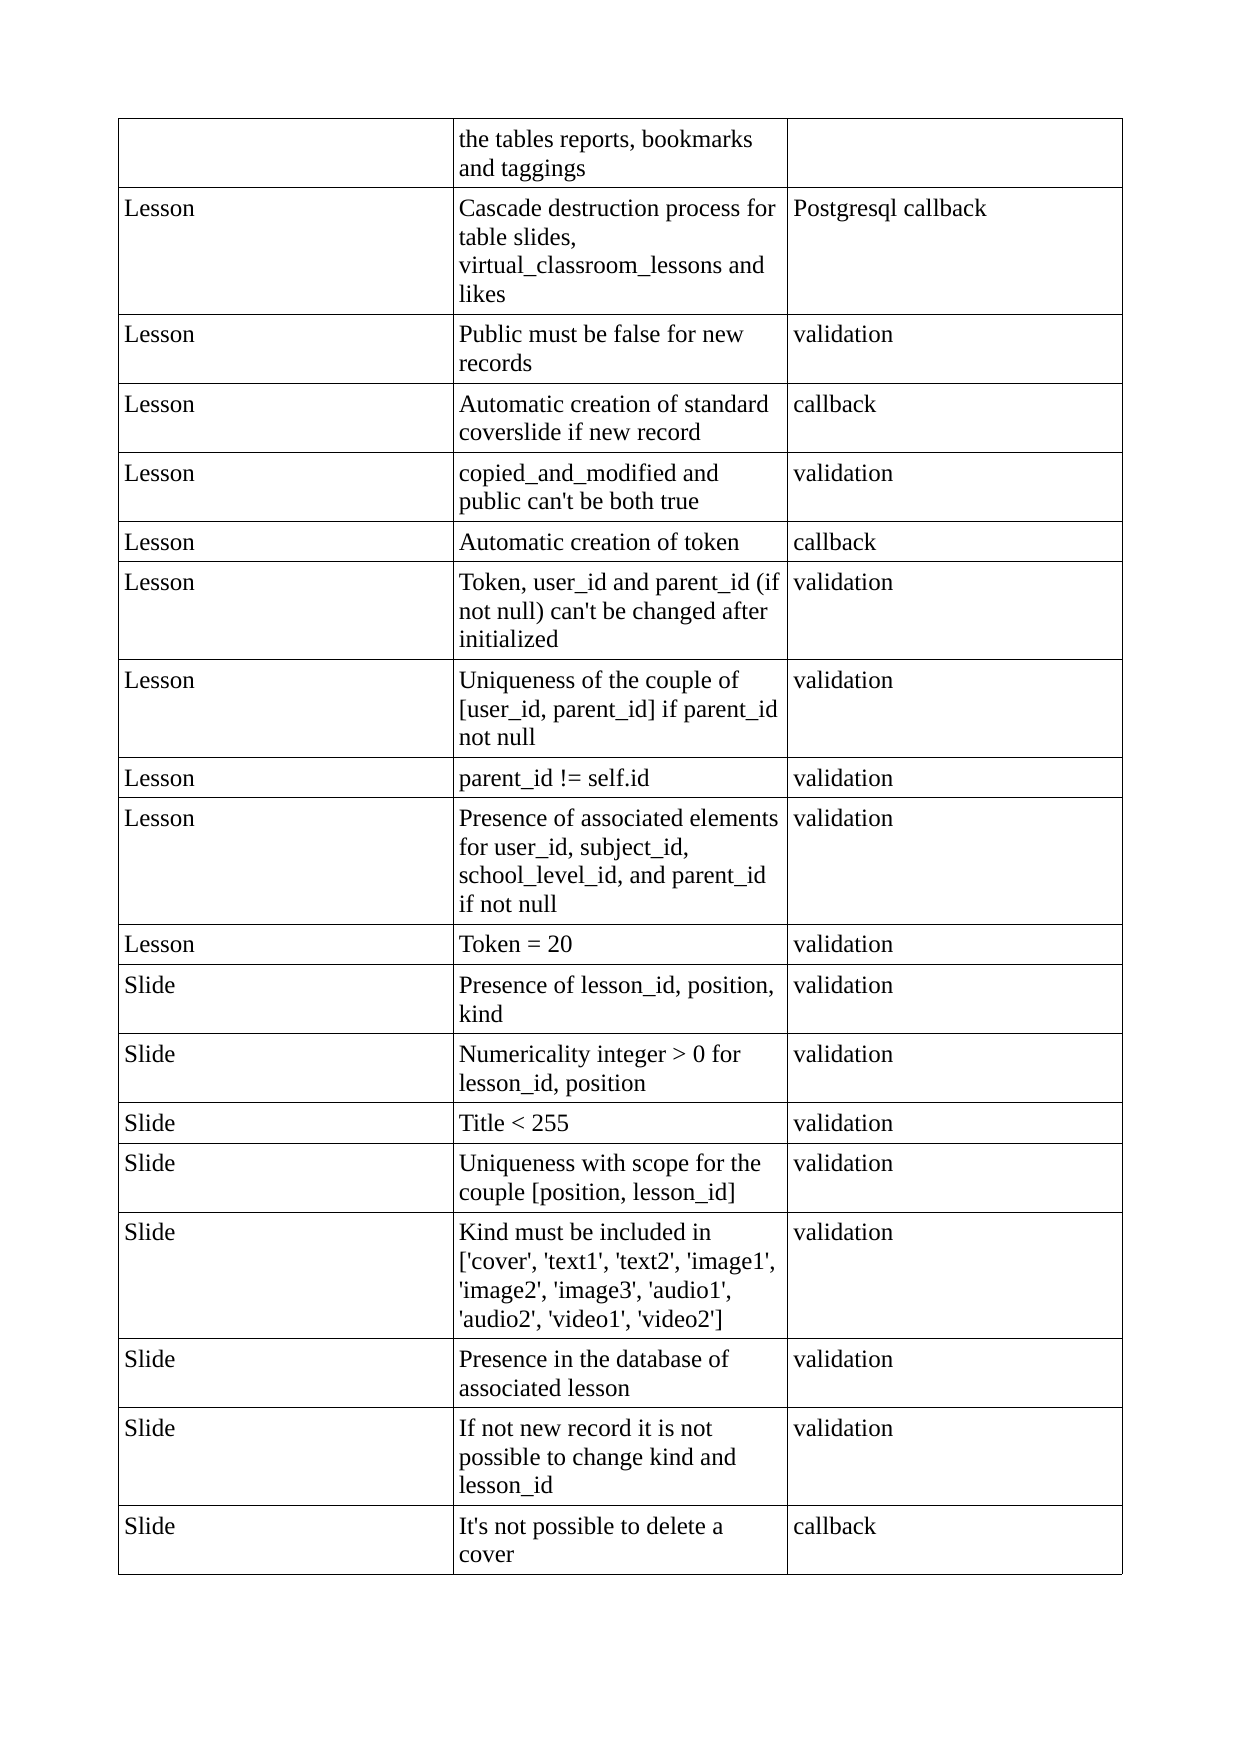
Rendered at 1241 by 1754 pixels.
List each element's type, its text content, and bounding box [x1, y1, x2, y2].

table_cell validation [788, 315, 1122, 383]
table_cell Slide [119, 1213, 453, 1338]
table_cell copied_and_modified and public can't be both true [454, 453, 787, 521]
table_cell validation [788, 798, 1122, 924]
table_cell validation [788, 453, 1122, 521]
table_cell Lesson [119, 758, 453, 797]
table_cell Slide [119, 1408, 453, 1505]
table_cell callback [788, 384, 1122, 452]
table_cell validation [788, 1213, 1122, 1338]
table_cell Slide [119, 1339, 453, 1407]
table_cell Public must be false for new records [454, 315, 787, 383]
table_cell Automatic creation of standard coverslide if new record [454, 384, 787, 452]
table_cell Cascade destruction process for table slides, virtual_classroom_lessons and likes [454, 188, 787, 314]
table_cell Lesson [119, 188, 453, 314]
table_cell [788, 119, 1122, 187]
table_cell Token, user_id and parent_id (if not null) can't be changed after initialized [454, 562, 787, 659]
table_cell Title < 255 [454, 1103, 787, 1142]
table_cell validation [788, 562, 1122, 659]
table_cell validation [788, 965, 1122, 1033]
table_cell Automatic creation of token [454, 522, 787, 561]
table_cell validation [788, 1144, 1122, 1212]
table_cell Lesson [119, 522, 453, 561]
table_cell parent_id != self.id [454, 758, 787, 797]
table_cell Slide [119, 1144, 453, 1212]
table_cell Uniqueness with scope for the couple [position, lesson_id] [454, 1144, 787, 1212]
table_cell Lesson [119, 660, 453, 757]
table_cell validation [788, 925, 1122, 964]
table_cell Token = 20 [454, 925, 787, 964]
table_cell Lesson [119, 562, 453, 659]
table_cell validation [788, 660, 1122, 757]
table_cell Lesson [119, 384, 453, 452]
table_cell Postgresql callback [788, 188, 1122, 314]
table_cell callback [788, 522, 1122, 561]
table_cell Uniqueness of the couple of [user_id, parent_id] if parent_id not null [454, 660, 787, 757]
table_cell validation [788, 1103, 1122, 1142]
table_cell Lesson [119, 453, 453, 521]
table_cell Presence of associated elements for user_id, subject_id, school_level_id, and parent_id if not null [454, 798, 787, 924]
table_cell Slide [119, 965, 453, 1033]
table_cell validation [788, 758, 1122, 797]
table_cell validation [788, 1034, 1122, 1102]
table_cell Slide [119, 1034, 453, 1102]
table_cell Slide [119, 1506, 453, 1574]
table_cell Lesson [119, 798, 453, 924]
table_cell It's not possible to delete a cover [454, 1506, 787, 1574]
table_cell If not new record it is not possible to change kind and lesson_id [454, 1408, 787, 1505]
table_cell Slide [119, 1103, 453, 1142]
table_cell the tables reports, bookmarks and taggings [454, 119, 787, 187]
table_cell Lesson [119, 315, 453, 383]
table_cell validation [788, 1339, 1122, 1407]
table_cell Presence in the database of associated lesson [454, 1339, 787, 1407]
table_cell Kind must be included in ['cover', 'text1', 'text2', 'image1', 'image2', 'image3', 'audio1', 'audio2', 'video1', 'video2'] [454, 1213, 787, 1338]
table_cell Numericality integer > 0 for lesson_id, position [454, 1034, 787, 1102]
table_cell [119, 119, 453, 187]
table_cell Presence of lesson_id, position, kind [454, 965, 787, 1033]
table_cell validation [788, 1408, 1122, 1505]
table_cell Lesson [119, 925, 453, 964]
table_cell callback [788, 1506, 1122, 1574]
